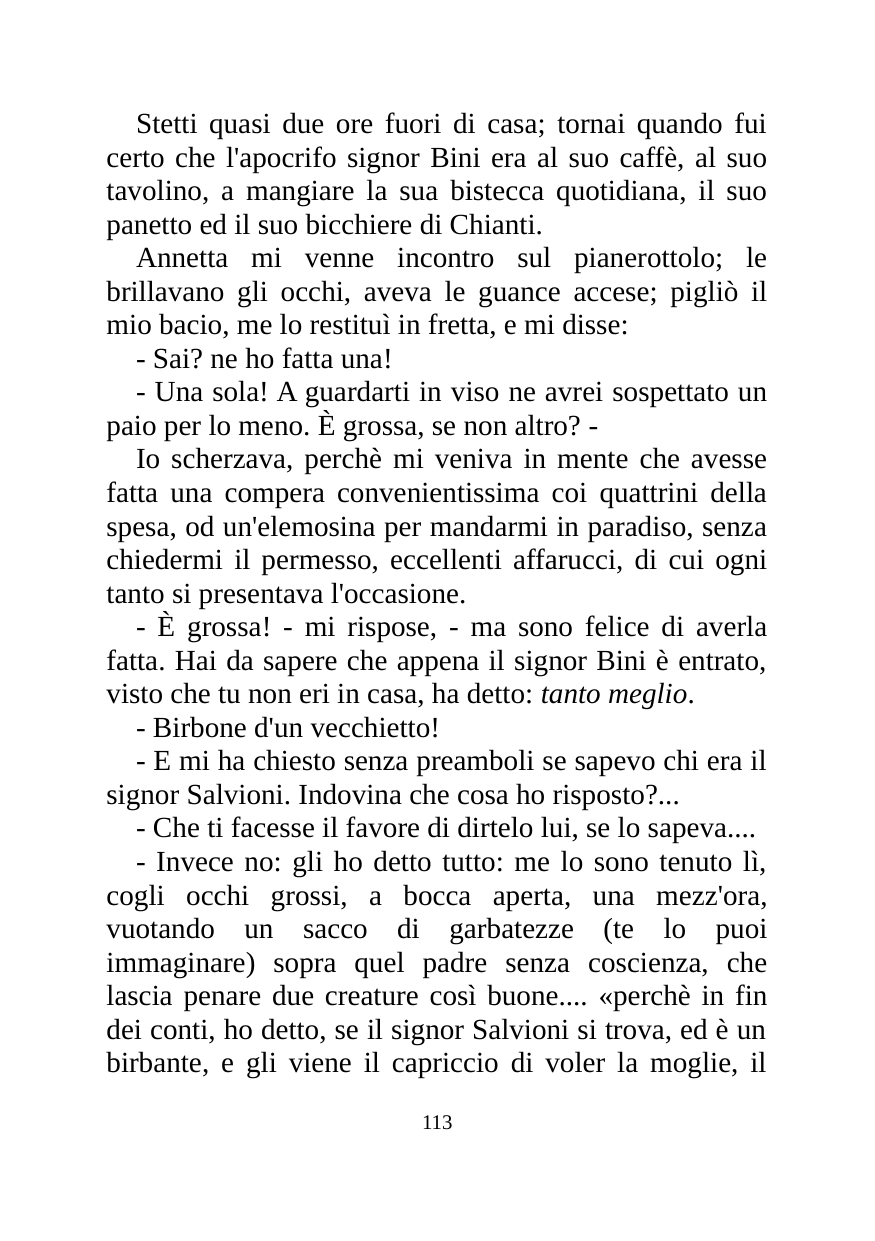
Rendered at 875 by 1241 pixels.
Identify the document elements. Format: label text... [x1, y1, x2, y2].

text - Invece no: gli ho detto tutto: me lo sono tenuto lì, cogli occhi grossi, a bocca aperta, una mezz'ora, vuotando un sacco di garbatezze (te lo puoi immaginare) sopra quel padre senza coscienza, che lascia penare due creature così buone.... «perchè in fin dei conti, ho detto, se il signor Salvioni si trova, ed è un birbante, e gli viene il capriccio di voler la moglie, il [106, 844, 768, 1079]
text Io scherzava, perchè mi veniva in mente che avesse fatta una compera convenientissima coi quattrini della spesa, od un'elemosina per mandarmi in paradiso, senza chiedermi il permesso, eccellenti affarucci, di cui ogni tanto si presentava l'occasione. [106, 442, 768, 609]
text - Che ti facesse il favore di dirtelo lui, se lo sapeva.... [106, 811, 768, 844]
text - Sai? ne ho fatta una! [106, 341, 768, 374]
text - È grossa! - mi rispose, - ma sono felice di averla fatta. Hai da sapere che appena il signor Bini è entrato, visto che tu non eri in casa, ha detto: tanto meglio. [106, 609, 768, 710]
text - Birbone d'un vecchietto! [106, 710, 768, 743]
text - E mi ha chiesto senza preamboli se sapevo chi era il signor Salvioni. Indovina che cosa ho risposto?... [106, 743, 768, 811]
text Stetti quasi due ore fuori di casa; tornai quando fui certo che l'apocrifo signor Bini era al suo caffè, al suo tavolino, a mangiare la sua bistecca quotidiana, il suo panetto ed il suo bicchiere di Chianti. [106, 106, 768, 240]
text Annetta mi venne incontro sul pianerottolo; le brillavano gli occhi, aveva le guance accese; pigliò il mio bacio, me lo restituì in fretta, e mi disse: [106, 240, 768, 341]
text - Una sola! A guardarti in viso ne avrei sospettato un paio per lo meno. È grossa, se non altro? - [106, 374, 768, 442]
